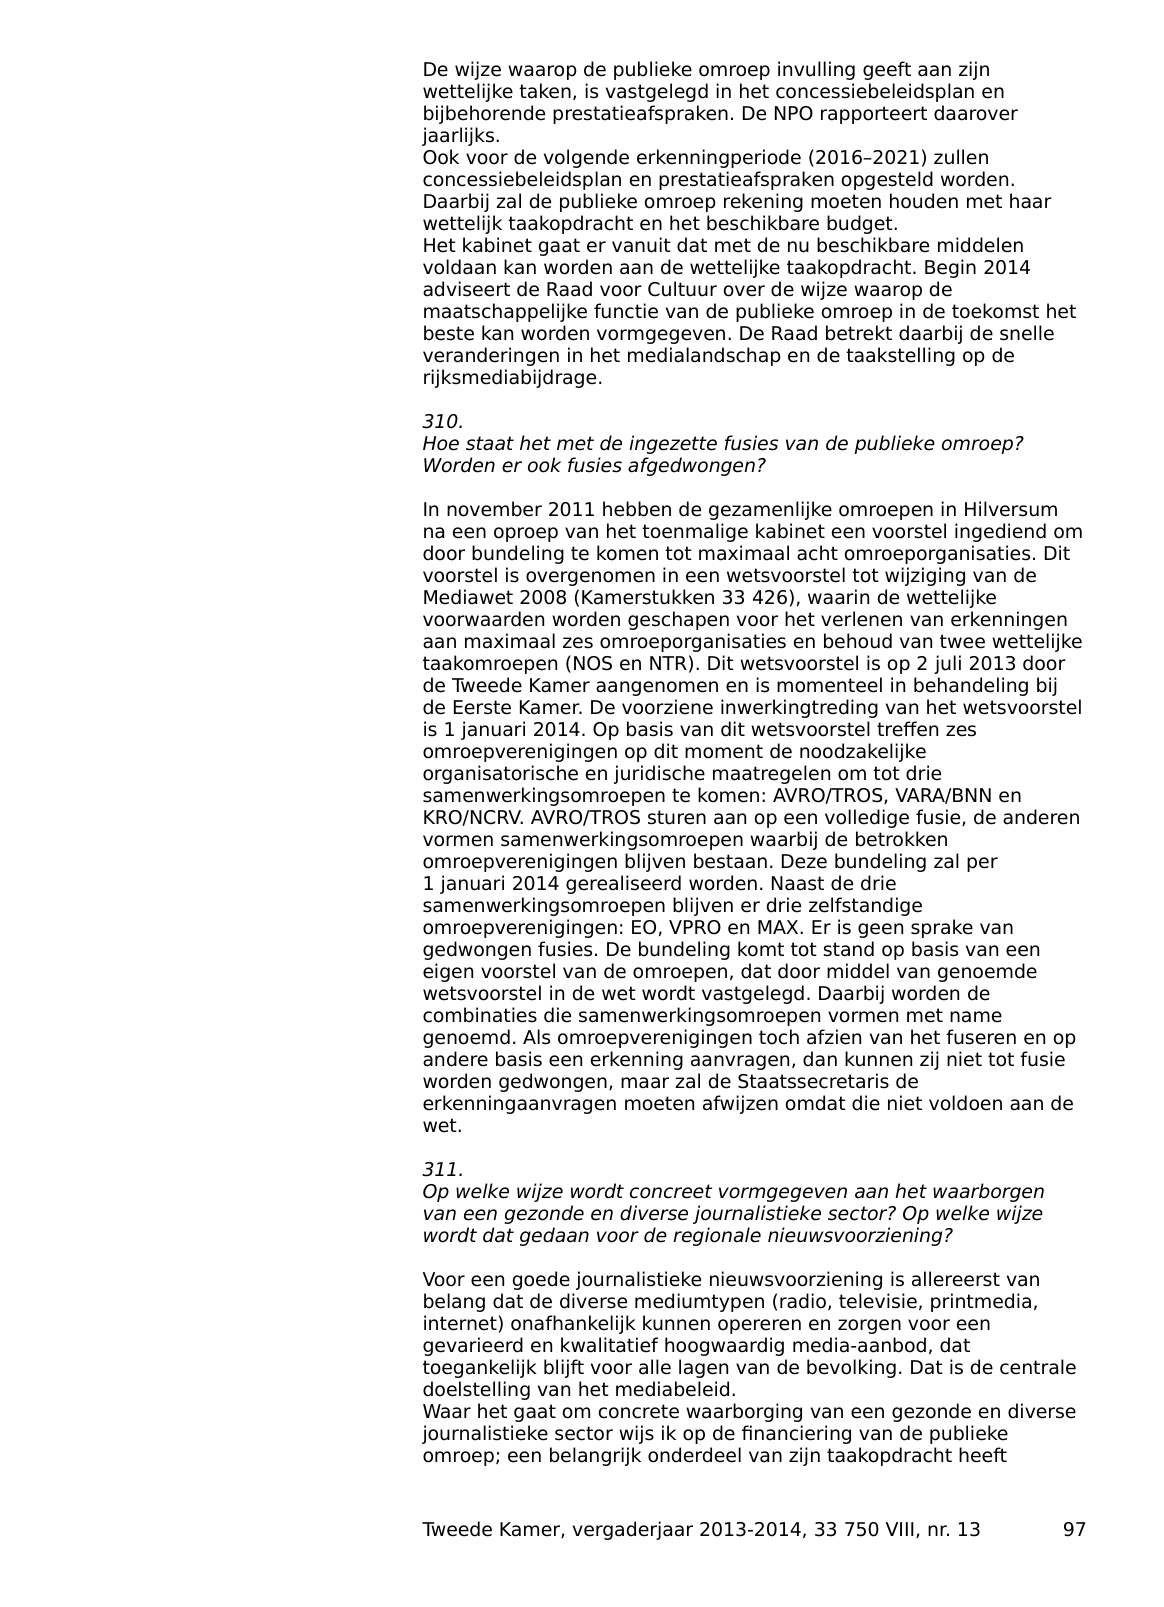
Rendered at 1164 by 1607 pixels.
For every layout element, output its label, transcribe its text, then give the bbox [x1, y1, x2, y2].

text Voor een goede journalistieke nieuwsvoorziening is allereerst van belang dat de diverse mediumtypen (radio, televisie, printmedia, internet) onafhankelijk kunnen opereren en zorgen voor een gevarieerd en kwalitatief hoogwaardig media-aanbod, dat toegankelijk blijft voor alle lagen van de bevolking. Dat is de centrale doelstelling van het mediabeleid. [422, 1269, 1087, 1401]
text 311. [422, 1159, 1087, 1181]
text Waar het gaat om concrete waarborging van een gezonde en diverse journalistieke sector wijs ik op de financiering van de publieke omroep; een belangrijk onderdeel van zijn taakopdracht heeft [422, 1401, 1087, 1467]
text Ook voor de volgende erkenningperiode (2016–2021) zullen concessiebeleidsplan en prestatieafspraken opgesteld worden. Daarbij zal de publieke omroep rekening moeten houden met haar wettelijk taakopdracht en het beschikbare budget. [422, 147, 1087, 235]
text De wijze waarop de publieke omroep invulling geeft aan zijn wettelijke taken, is vastgelegd in het concessiebeleidsplan en bijbehorende prestatieafspraken. De NPO rapporteert daarover jaarlijks. [422, 59, 1087, 147]
text 310. [422, 411, 1087, 433]
text In november 2011 hebben de gezamenlijke omroepen in Hilversum na een oproep van het toenmalige kabinet een voorstel ingediend om door bundeling te komen tot maximaal acht omroeporganisaties. Dit voorstel is overgenomen in een wetsvoorstel tot wijziging van de Mediawet 2008 (Kamerstukken 33 426), waarin de wettelijke voorwaarden worden geschapen voor het verlenen van erkenningen aan maximaal zes omroeporganisaties en behoud van twee wettelijke taakomroepen (NOS en NTR). Dit wetsvoorstel is op 2 juli 2013 door de Tweede Kamer aangenomen en is momenteel in behandeling bij de Eerste Kamer. De voorziene inwerkingtreding van het wetsvoorstel is 1 januari 2014. Op basis van dit wetsvoorstel treffen zes omroepverenigingen op dit moment de noodzakelijke organisatorische en juridische maatregelen om tot drie samenwerkingsomroepen te komen: AVRO/TROS, VARA/BNN en KRO/NCRV. AVRO/TROS sturen aan op een volledige fusie, de anderen vormen samenwerkingsomroepen waarbij de betrokken omroepverenigingen blijven bestaan. Deze bundeling zal per 1 januari 2014 gerealiseerd worden. Naast de drie samenwerkingsomroepen blijven er drie zelfstandige omroepverenigingen: EO, VPRO en MAX. Er is geen sprake van gedwongen fusies. De bundeling komt tot stand op basis van een eigen voorstel van de omroepen, dat door middel van genoemde wetsvoorstel in de wet wordt vastgelegd. Daarbij worden de combinaties die samenwerkingsomroepen vormen met name genoemd. Als omroepverenigingen toch afzien van het fuseren en op andere basis een erkenning aanvragen, dan kunnen zij niet tot fusie worden gedwongen, maar zal de Staatssecretaris de erkenningaanvragen moeten afwijzen omdat die niet voldoen aan de wet. [422, 499, 1087, 1136]
text Hoe staat het met de ingezette fusies van de publieke omroep? Worden er ook fusies afgedwongen? [422, 433, 1087, 477]
text Het kabinet gaat er vanuit dat met de nu beschikbare middelen voldaan kan worden aan de wettelijke taakopdracht. Begin 2014 adviseert de Raad voor Cultuur over de wijze waarop de maatschappelijke functie van de publieke omroep in de toekomst het beste kan worden vormgegeven. De Raad betrekt daarbij de snelle veranderingen in het medialandschap en de taakstelling op de rijksmediabijdrage. [422, 235, 1087, 389]
text Op welke wijze wordt concreet vormgegeven aan het waarborgen van een gezonde en diverse journalistieke sector? Op welke wijze wordt dat gedaan voor de regionale nieuwsvoorziening? [422, 1181, 1087, 1247]
